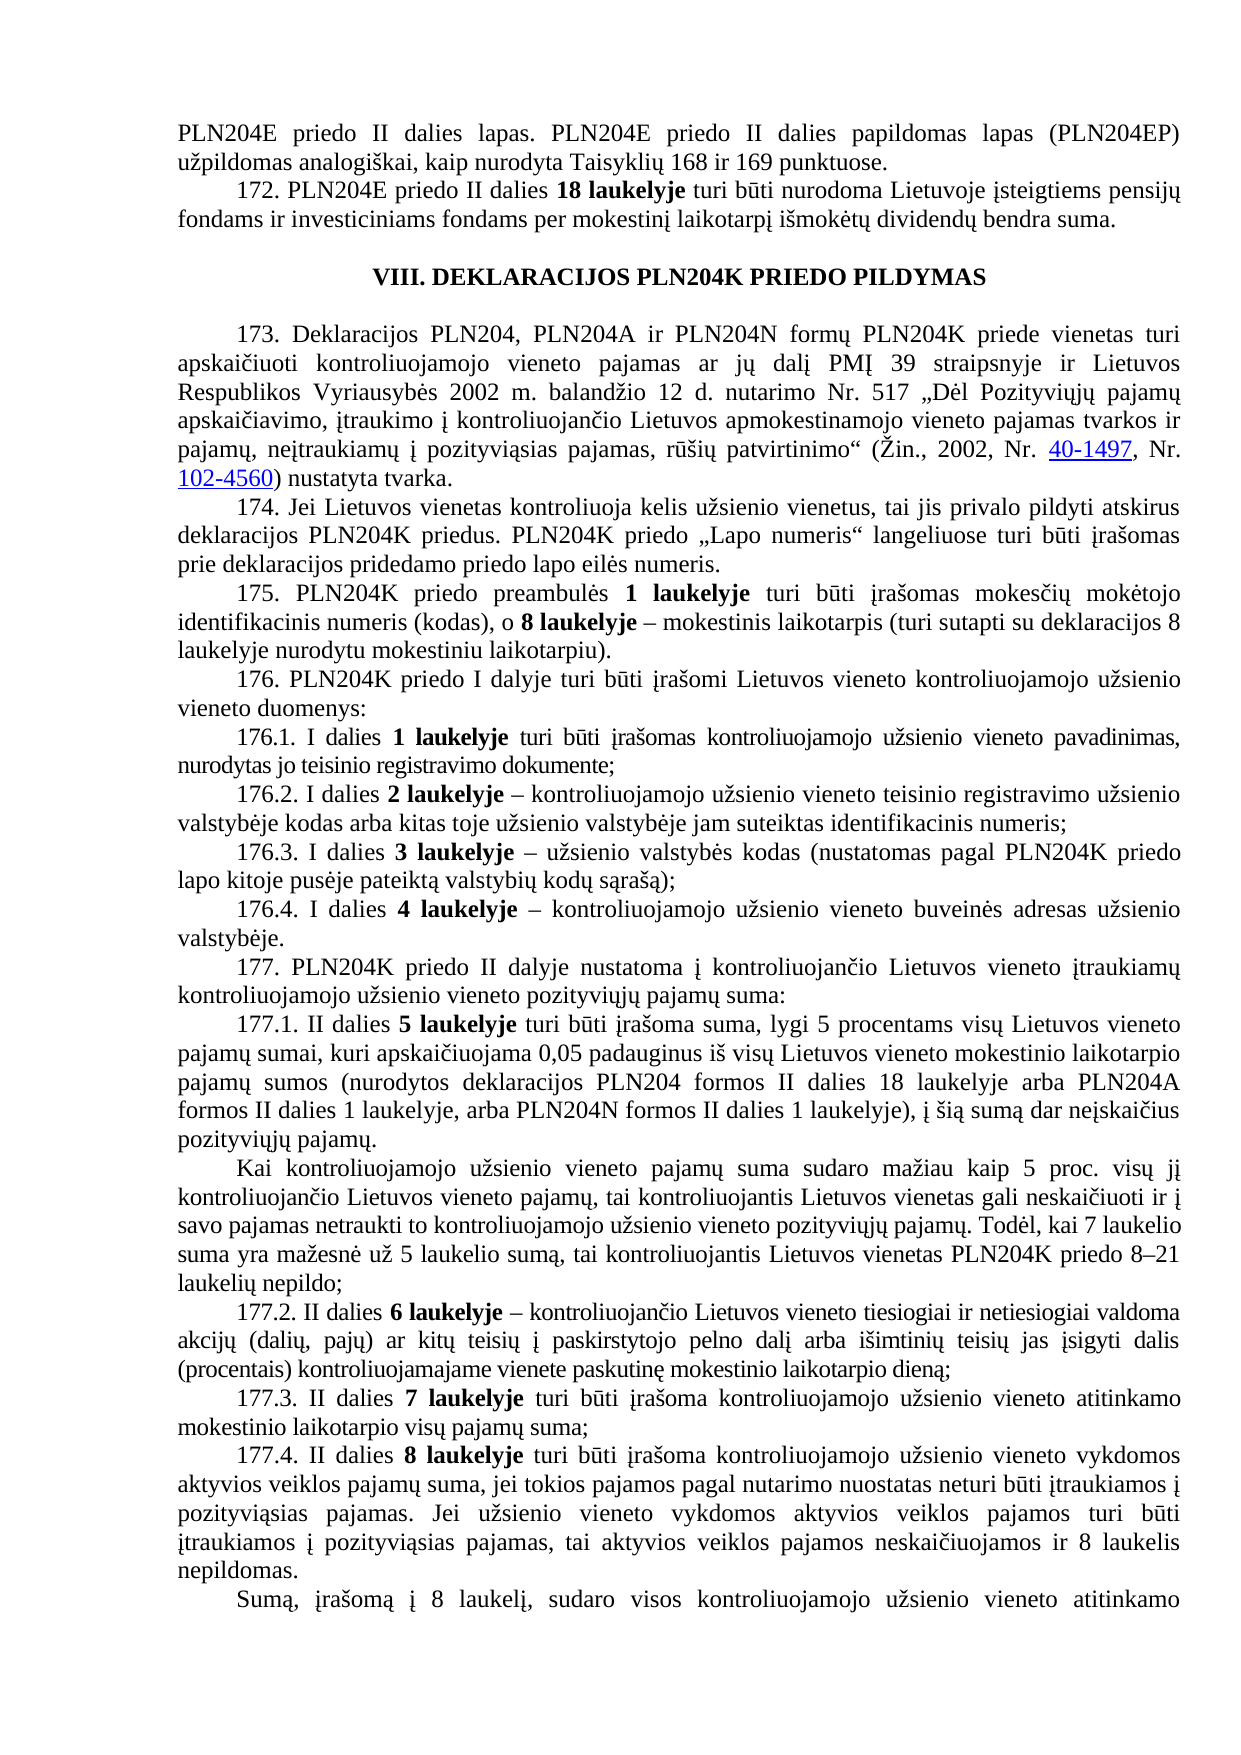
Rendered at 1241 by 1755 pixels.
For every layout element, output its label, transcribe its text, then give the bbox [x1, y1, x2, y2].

text 176.4. I dalies 4 laukelyje – kontroliuojamojo užsienio vieneto buveinės adresas užsienio valstybėje. [177, 894, 1181, 952]
text 177.2. II dalies 6 laukelyje – kontroliuojančio Lietuvos vieneto tiesiogiai ir netiesiogiai valdoma akcijų (dalių, pajų) ar kitų teisių į paskirstytojo pelno dalį arba išimtinių teisių jas įsigyti dalis (procentais) kontroliuojamajame vienete paskutinę mokestinio laikotarpio dieną; [177, 1297, 1181, 1383]
text 174. Jei Lietuvos vienetas kontroliuoja kelis užsienio vienetus, tai jis privalo pildyti atskirus deklaracijos PLN204K priedus. PLN204K priedo „Lapo numeris“ langeliuose turi būti įrašomas prie deklaracijos pridedamo priedo lapo eilės numeris. [177, 492, 1181, 578]
text 177.3. II dalies 7 laukelyje turi būti įrašoma kontroliuojamojo užsienio vieneto atitinkamo mokestinio laikotarpio visų pajamų suma; [177, 1383, 1181, 1441]
text Sumą, įrašomą į 8 laukelį, sudaro visos kontroliuojamojo užsienio vieneto atitinkamo [177, 1584, 1181, 1613]
text PLN204E priedo II dalies lapas. PLN204E priedo II dalies papildomas lapas (PLN204EP) užpildomas analogiškai, kaip nurodyta Taisyklių 168 ir 169 punktuose. [177, 118, 1181, 176]
text 176.3. I dalies 3 laukelyje – užsienio valstybės kodas (nustatomas pagal PLN204K priedo lapo kitoje pusėje pateiktą valstybių kodų sąrašą); [177, 837, 1181, 894]
text 172. PLN204E priedo II dalies 18 laukelyje turi būti nurodoma Lietuvoje įsteigtiems pensijų fondams ir investiciniams fondams per mokestinį laikotarpį išmokėtų dividendų bendra suma. [177, 176, 1181, 233]
text 177.1. II dalies 5 laukelyje turi būti įrašoma suma, lygi 5 procentams visų Lietuvos vieneto pajamų sumai, kuri apskaičiuojama 0,05 padauginus iš visų Lietuvos vieneto mokestinio laikotarpio pajamų sumos (nurodytos deklaracijos PLN204 formos II dalies 18 laukelyje arba PLN204A formos II dalies 1 laukelyje, arba PLN204N formos II dalies 1 laukelyje), į šią sumą dar neįskaičius pozityviųjų pajamų. [177, 1009, 1181, 1153]
text 175. PLN204K priedo preambulės 1 laukelyje turi būti įrašomas mokesčių mokėtojo identifikacinis numeris (kodas), o 8 laukelyje – mokestinis laikotarpis (turi sutapti su deklaracijos 8 laukelyje nurodytu mokestiniu laikotarpiu). [177, 578, 1181, 664]
text 177.4. II dalies 8 laukelyje turi būti įrašoma kontroliuojamojo užsienio vieneto vykdomos aktyvios veiklos pajamų suma, jei tokios pajamos pagal nutarimo nuostatas neturi būti įtraukiamos į pozityviąsias pajamas. Jei užsienio vieneto vykdomos aktyvios veiklos pajamos turi būti įtraukiamos į pozityviąsias pajamas, tai aktyvios veiklos pajamos neskaičiuojamos ir 8 laukelis nepildomas. [177, 1441, 1181, 1584]
text Kai kontroliuojamojo užsienio vieneto pajamų suma sudaro mažiau kaip 5 proc. visų jį kontroliuojančio Lietuvos vieneto pajamų, tai kontroliuojantis Lietuvos vienetas gali neskaičiuoti ir į savo pajamas netraukti to kontroliuojamojo užsienio vieneto pozityviųjų pajamų. Todėl, kai 7 laukelio suma yra mažesnė už 5 laukelio sumą, tai kontroliuojantis Lietuvos vienetas PLN204K priedo 8–21 laukelių nepildo; [177, 1153, 1181, 1297]
text 176.1. I dalies 1 laukelyje turi būti įrašomas kontroliuojamojo užsienio vieneto pavadinimas, nurodytas jo teisinio registravimo dokumente; [177, 722, 1181, 779]
text VIII. DEKLARACIJos PLN204K PRIEDO PILDYMAS [177, 262, 1181, 291]
text 176. PLN204K priedo I dalyje turi būti įrašomi Lietuvos vieneto kontroliuojamojo užsienio vieneto duomenys: [177, 664, 1181, 722]
text 176.2. I dalies 2 laukelyje – kontroliuojamojo užsienio vieneto teisinio registravimo užsienio valstybėje kodas arba kitas toje užsienio valstybėje jam suteiktas identifikacinis numeris; [177, 779, 1181, 837]
text 173. Deklaracijos PLN204, PLN204A ir PLN204N formų PLN204K priede vienetas turi apskaičiuoti kontroliuojamojo vieneto pajamas ar jų dalį PMĮ 39 straipsnyje ir Lietuvos Respublikos Vyriausybės 2002 m. balandžio 12 d. nutarimo Nr. 517 „Dėl Pozityviųjų pajamų apskaičiavimo, įtraukimo į kontroliuojančio Lietuvos apmokestinamojo vieneto pajamas tvarkos ir pajamų, neįtraukiamų į pozityviąsias pajamas, rūšių patvirtinimo“ (Žin., 2002, Nr. 40-1497, Nr. 102-4560) nustatyta tvarka. [177, 319, 1181, 492]
text 177. PLN204K priedo II dalyje nustatoma į kontroliuojančio Lietuvos vieneto įtraukiamų kontroliuojamojo užsienio vieneto pozityviųjų pajamų suma: [177, 952, 1181, 1009]
